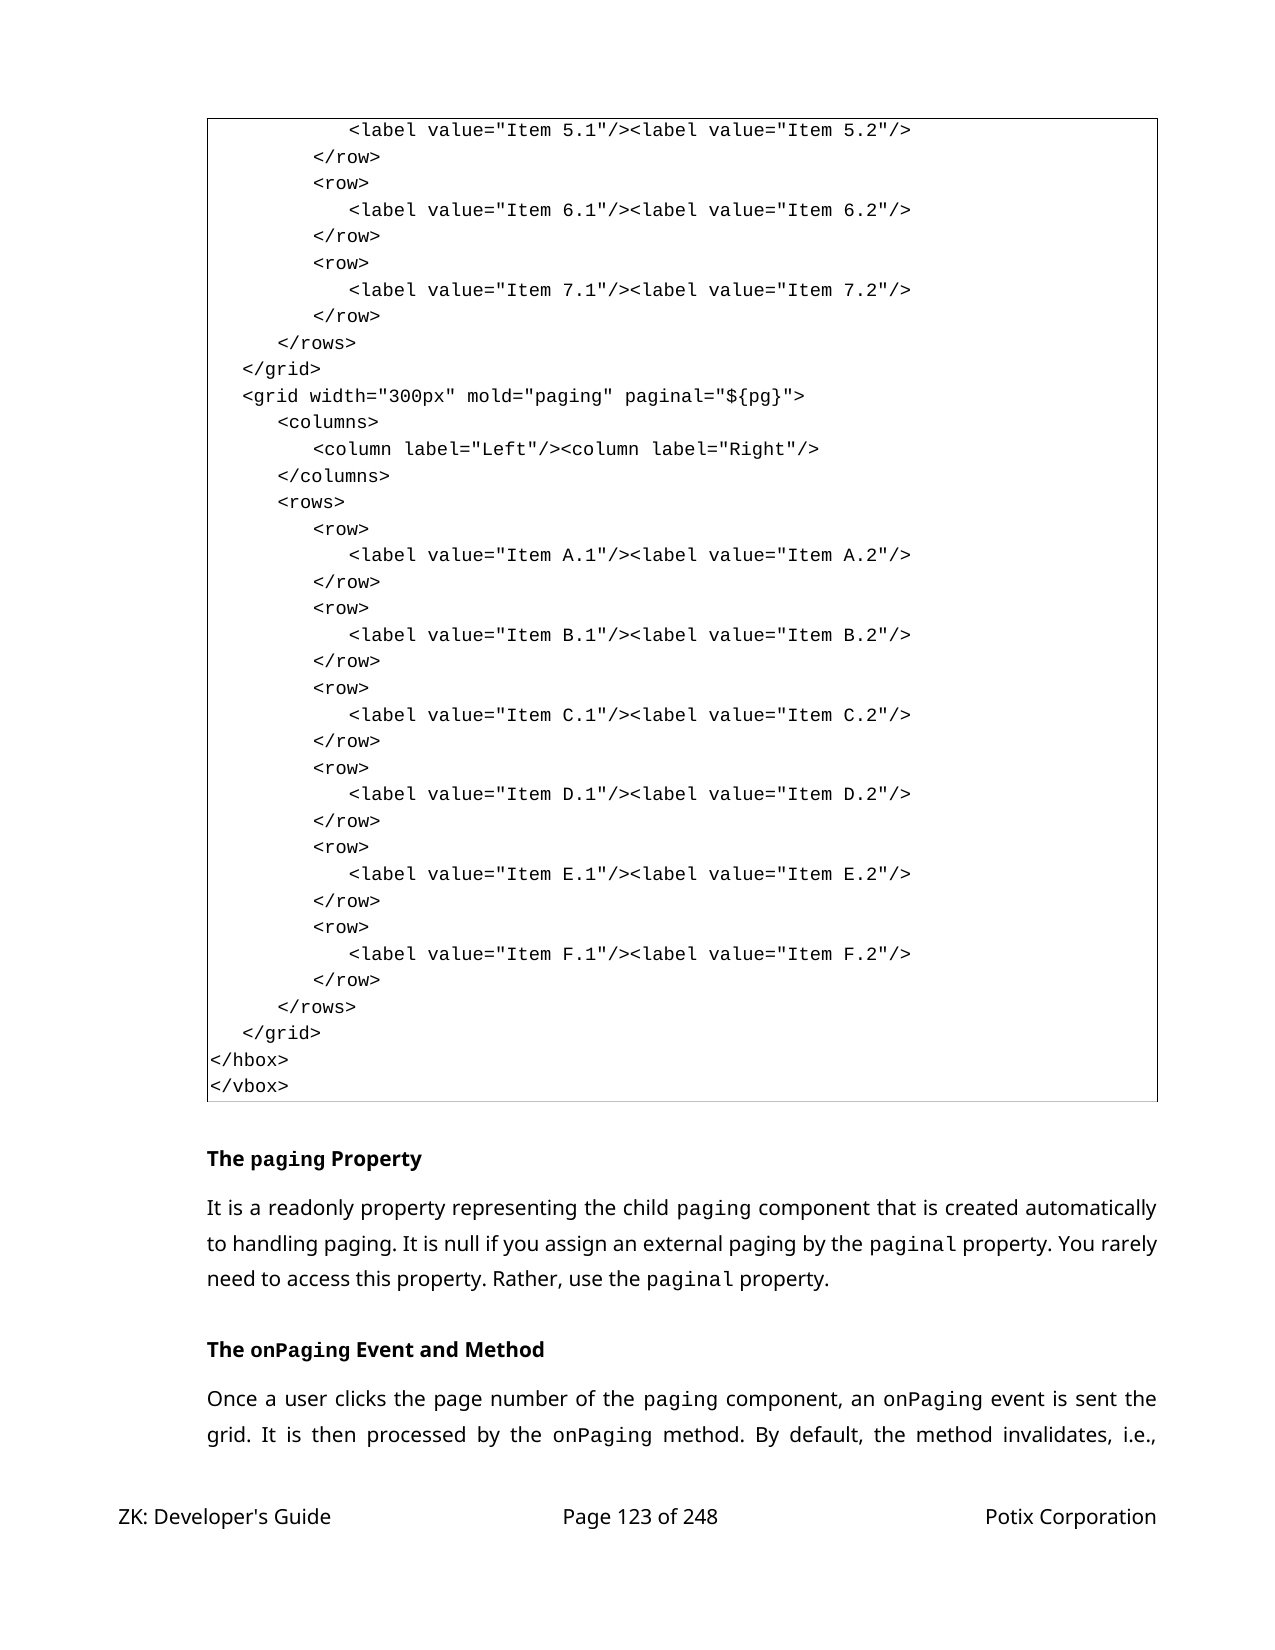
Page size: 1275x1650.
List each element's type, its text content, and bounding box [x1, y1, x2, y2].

text Once a user clicks the page number of the paging component, an onPaging event is sent the grid. It is then processed by the onPaging method. By default, the method invalidates, i.e., [207, 1384, 1157, 1449]
subtitle The paging Property [207, 1144, 1157, 1173]
subtitle The onPaging Event and Method [207, 1335, 1157, 1364]
text It is a readonly property representing the child paging component that is created automatically to handling paging. It is null if you assign an external paging by the paginal property. You rarely need to access this property. Rather, use the paginal property. [207, 1193, 1157, 1293]
text <label value="Item 5.1"/><label value="Item 5.2"/> </row> <row> <label value="Item 6.1"/><label value="Item 6.2"/> </row> <row> <label value="Item 7.1"/><label value="Item 7.2"/> </row> </rows> </grid> <grid width="300px" mold="paging" paginal="${pg}"> <columns> <column label="Left"/><column label="Right"/> </columns> <rows> <row> <label value="Item A.1"/><label value="Item A.2"/> </row> <row> <label value="Item B.1"/><label value="Item B.2"/> </row> <row> <label value="Item C.1"/><label value="Item C.2"/> </row> <row> <label value="Item D.1"/><label value="Item D.2"/> </row> <row> <label value="Item E.1"/><label value="Item E.2"/> </row> <row> <label value="Item F.1"/><label value="Item F.2"/> </row> </rows> </grid> </hbox> </vbox> [208, 119, 1157, 1101]
